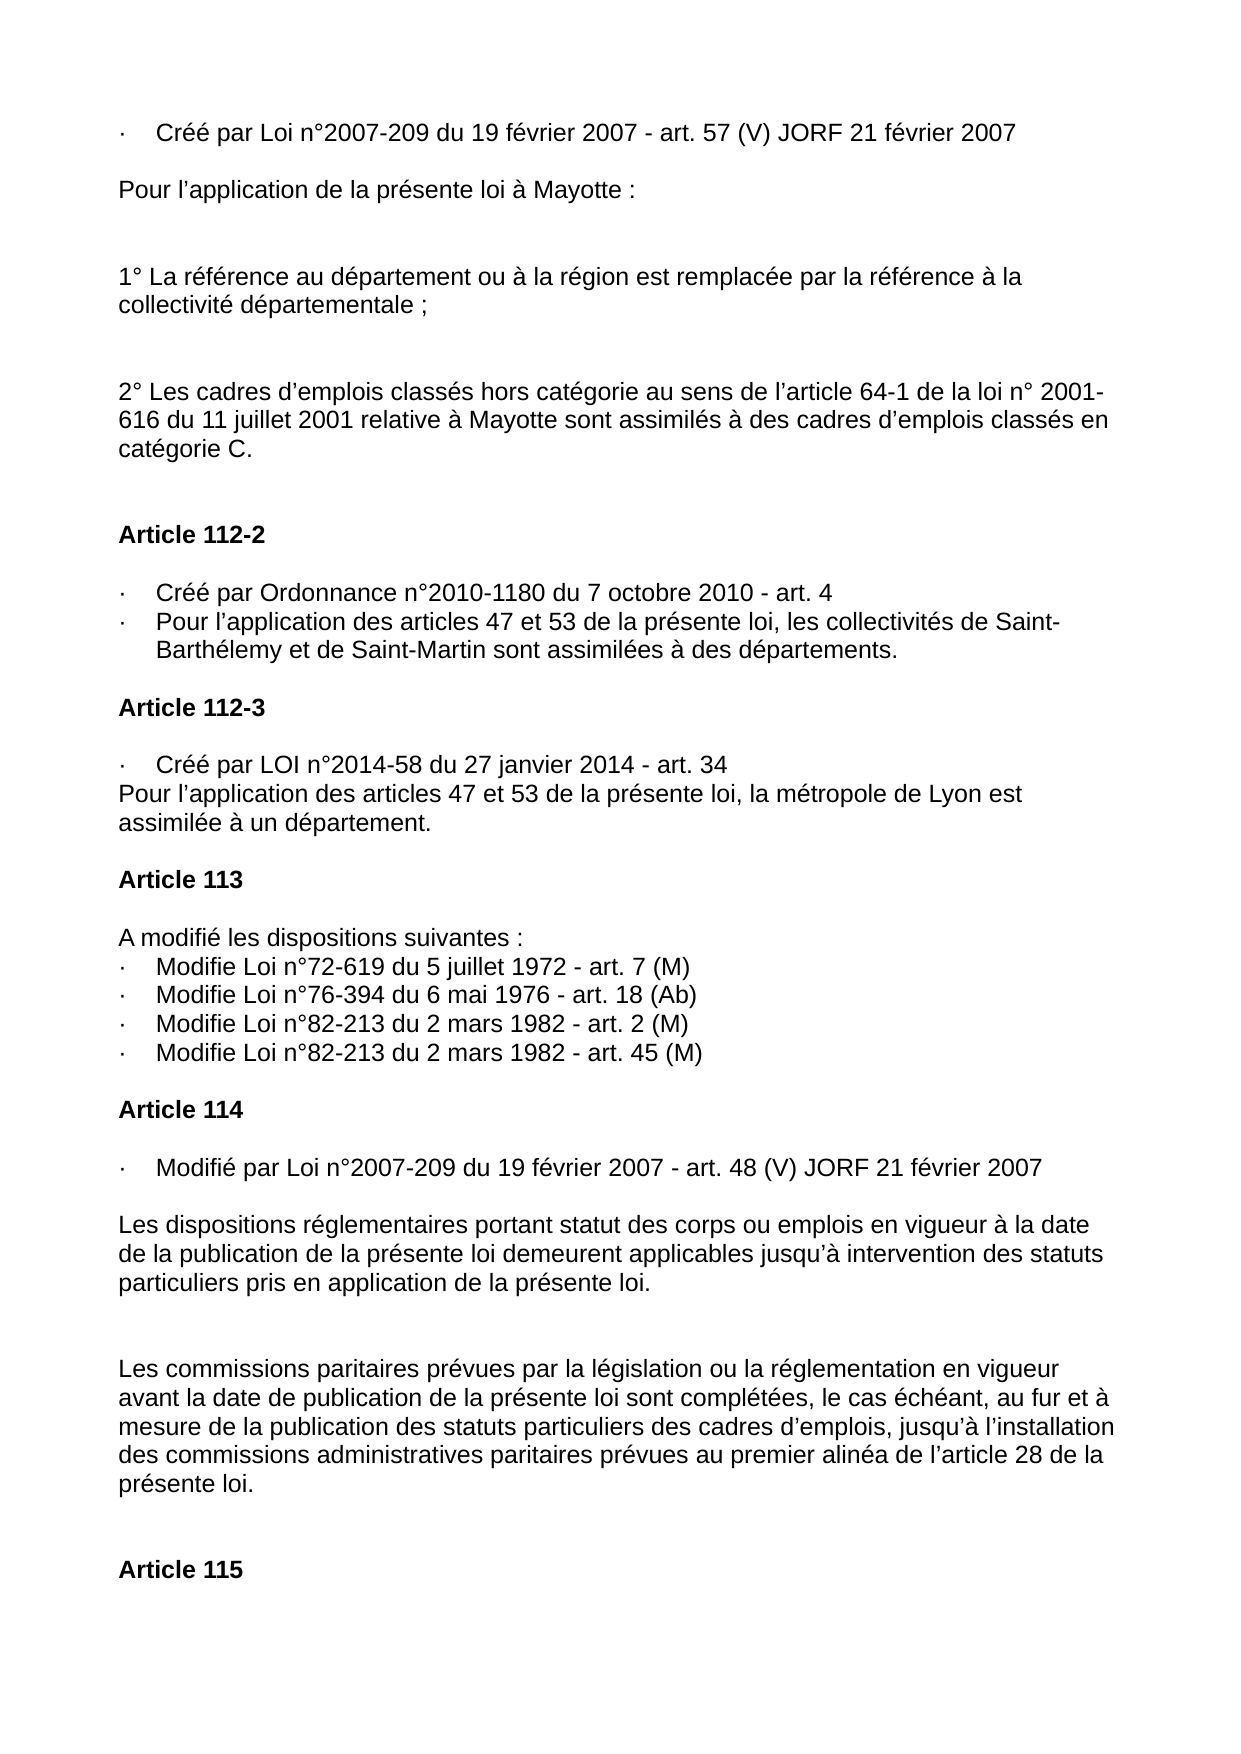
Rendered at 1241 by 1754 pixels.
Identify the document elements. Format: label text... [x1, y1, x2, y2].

text A modifié les dispositions suivantes : [118, 923, 1122, 952]
text Pour l’application de la présente loi à Mayotte : [118, 176, 1122, 204]
text Article 114 [118, 1096, 1122, 1124]
text 1° La référence au département ou à la région est remplacée par la référence à la collectivité départementale ; [118, 262, 1122, 319]
list Modifie Loi n°82-213 du 2 mars 1982 - art. 2 (M) [118, 1009, 1122, 1038]
list Créé par Ordonnance n°2010-1180 du 7 octobre 2010 - art. 4 [118, 578, 1122, 607]
list Modifie Loi n°76-394 du 6 mai 1976 - art. 18 (Ab) [118, 981, 1122, 1009]
text Article 112-2 [118, 521, 1122, 549]
list Créé par LOI n°2014-58 du 27 janvier 2014 - art. 34 [118, 751, 1122, 779]
list Modifie Loi n°82-213 du 2 mars 1982 - art. 45 (M) [118, 1038, 1122, 1067]
list Modifie Loi n°72-619 du 5 juillet 1972 - art. 7 (M) [118, 952, 1122, 981]
text Les dispositions réglementaires portant statut des corps ou emplois en vigueur à la date de la publication de la présente loi demeurent applicables jusqu’à intervention des statuts particuliers pris en application de la présente loi. [118, 1211, 1122, 1297]
text Les commissions paritaires prévues par la législation ou la réglementation en vigueur avant la date de publication de la présente loi sont complétées, le cas échéant, au fur et à mesure de la publication des statuts particuliers des cadres d’emplois, jusqu’à l’installation des commissions administratives paritaires prévues au premier alinéa de l’article 28 de la présente loi. [118, 1354, 1122, 1498]
text 2° Les cadres d’emplois classés hors catégorie au sens de l’article 64-1 de la loi n° 2001-616 du 11 juillet 2001 relative à Mayotte sont assimilés à des cadres d’emplois classés en catégorie C. [118, 377, 1122, 463]
text Article 115 [118, 1556, 1122, 1584]
list Pour l’application des articles 47 et 53 de la présente loi, les collectivités de Saint-Barthélemy et de Saint-Martin sont assimilées à des départements. [118, 607, 1122, 664]
list Modifié par Loi n°2007-209 du 19 février 2007 - art. 48 (V) JORF 21 février 2007 [118, 1153, 1122, 1182]
list Créé par Loi n°2007-209 du 19 février 2007 - art. 57 (V) JORF 21 février 2007 [118, 118, 1122, 147]
text Article 112-3 [118, 693, 1122, 722]
text Pour l’application des articles 47 et 53 de la présente loi, la métropole de Lyon est assimilée à un département. [118, 779, 1122, 837]
text Article 113 [118, 866, 1122, 894]
